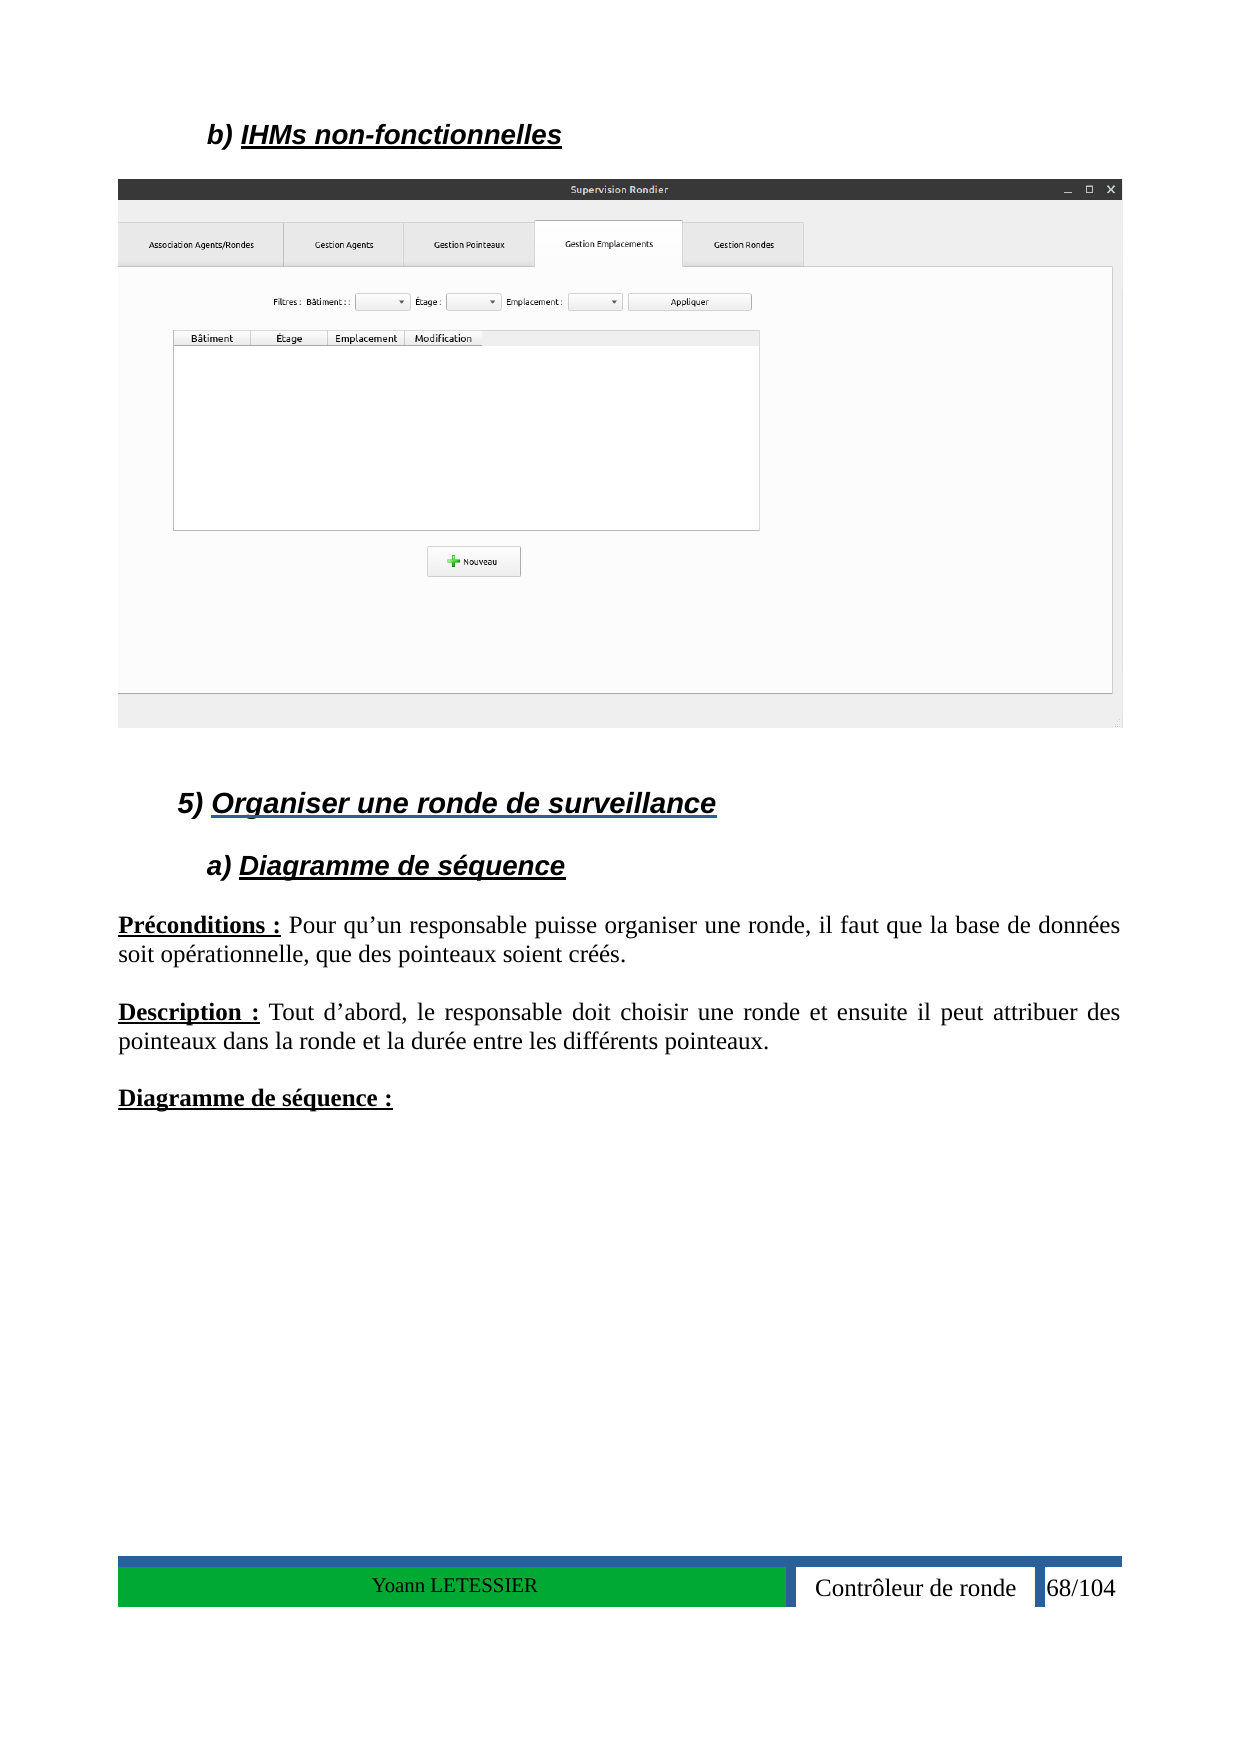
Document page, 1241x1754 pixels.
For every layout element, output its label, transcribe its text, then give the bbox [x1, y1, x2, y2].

text Diagramme de séquence : [118, 1083, 1122, 1112]
text Description : Tout d’abord, le responsable doit choisir une ronde et ensuite il peut attribuer des pointeaux dans la ronde et la durée entre les différents pointeaux. [118, 997, 1122, 1055]
subtitle Diagramme de séquence [118, 849, 1122, 881]
subtitle Organiser une ronde de surveillance [118, 786, 1122, 819]
text Préconditions : Pour qu’un responsable puisse organiser une ronde, il faut que la base de données soit opérationnelle, que des pointeaux soient créés. [118, 910, 1122, 968]
picture [118, 179, 1123, 728]
subtitle IHMs non-fonctionnelles [118, 118, 1122, 150]
